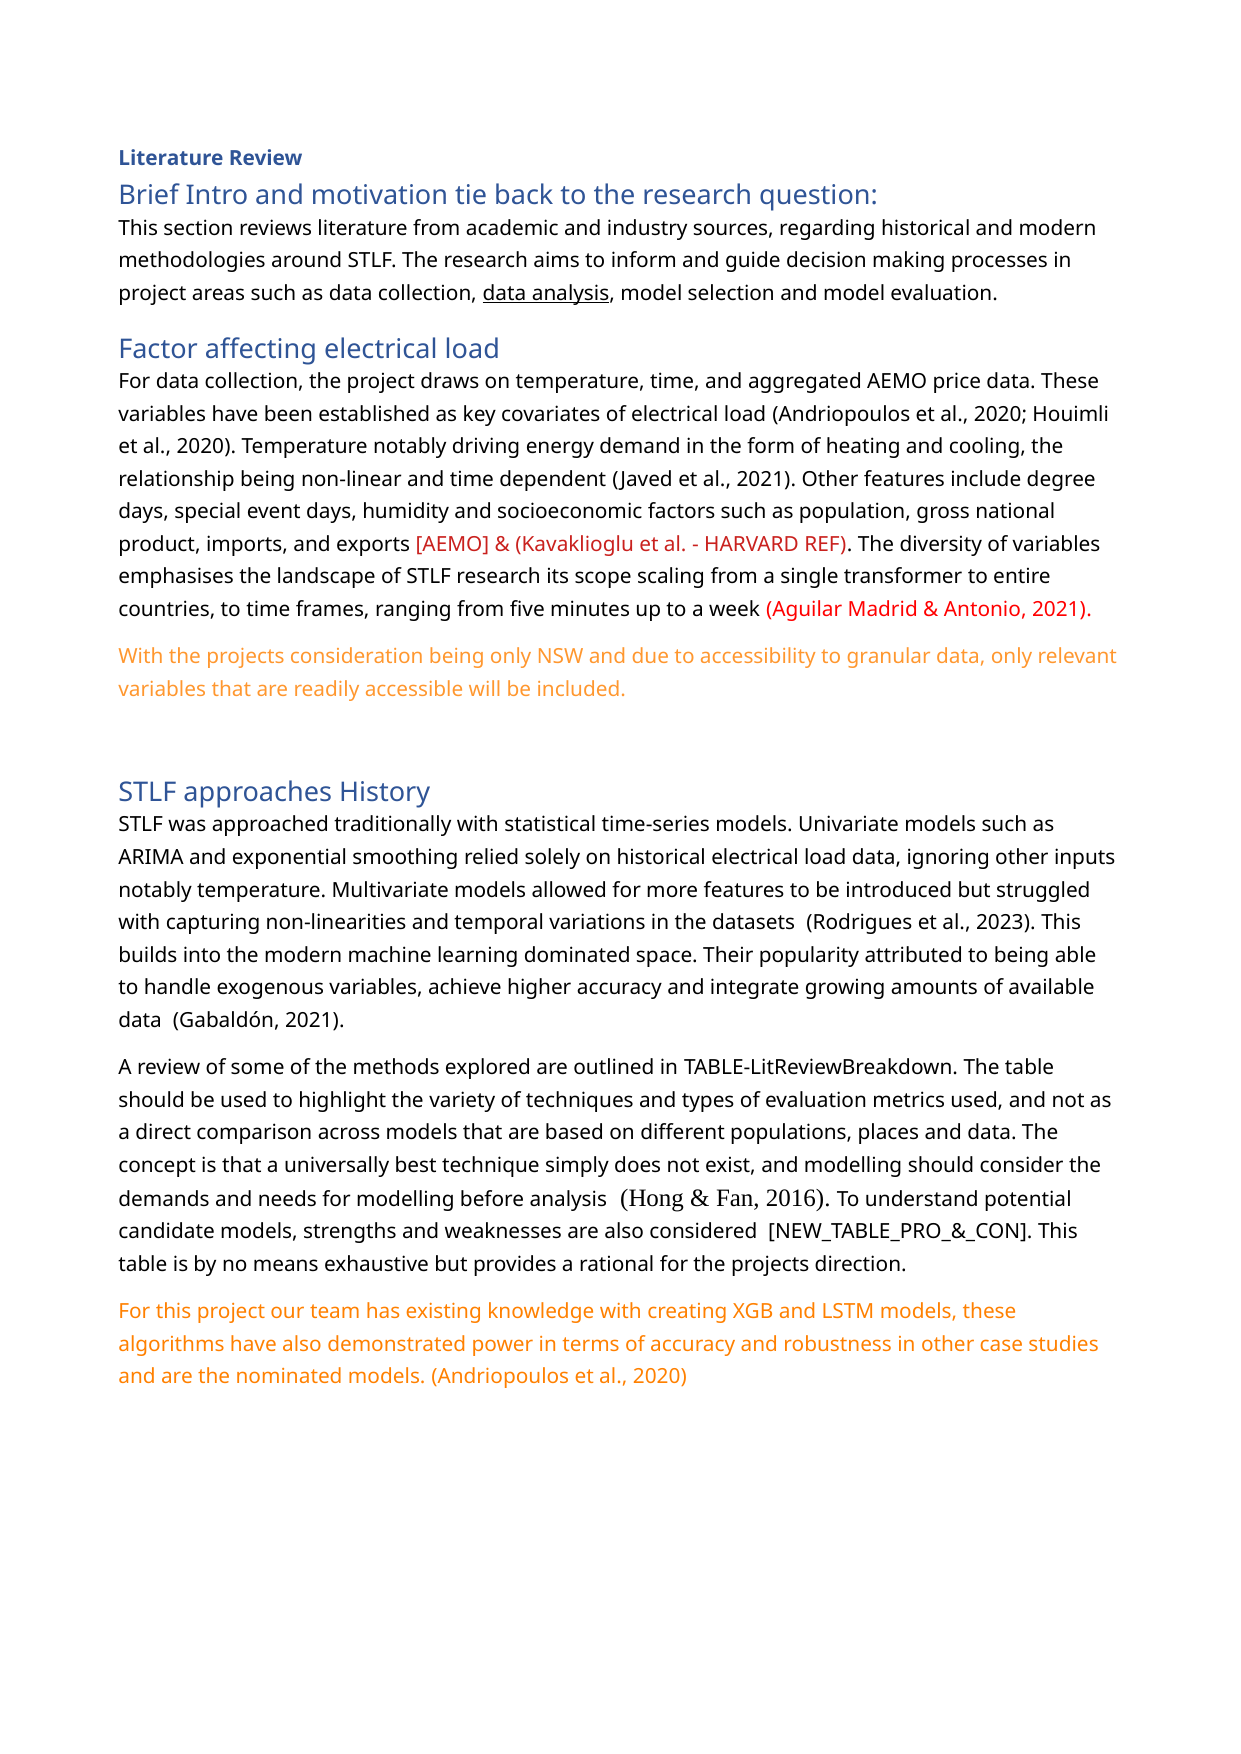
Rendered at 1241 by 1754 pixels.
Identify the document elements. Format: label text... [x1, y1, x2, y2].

subtitle STLF approaches History [118, 773, 1122, 809]
text With the projects consideration being only NSW and due to accessibility to granular data, only relevant variables that are readily accessible will be included. [118, 641, 1122, 702]
text STLF was approached traditionally with statistical time-series models. Univariate models such as ARIMA and exponential smoothing relied solely on historical electrical load data, ignoring other inputs notably temperature. Multivariate models allowed for more features to be introduced but struggled with capturing non-linearities and temporal variations in the datasets (Rodrigues et al., 2023). This builds into the modern machine learning dominated space. Their popularity attributed to being able to handle exogenous variables, achieve higher accuracy and integrate growing amounts of available data (Gabaldón, 2021). [118, 809, 1122, 1033]
subtitle Brief Intro and motivation tie back to the research question: [118, 176, 1122, 213]
text A review of some of the methods explored are outlined in TABLE-LitReviewBreakdown. The table should be used to highlight the variety of techniques and types of evaluation metrics used, and not as a direct comparison across models that are based on different populations, places and data. The concept is that a universally best technique simply does not exist, and modelling should consider the demands and needs for modelling before analysis (Hong & Fan, 2016). To understand potential candidate models, strengths and weaknesses are also considered [NEW_TABLE_PRO_&_CON]. This table is by no means exhaustive but provides a rational for the projects direction. [118, 1052, 1122, 1277]
subtitle Factor affecting electrical load [118, 329, 1122, 366]
text For this project our team has existing knowledge with creating XGB and LSTM models, these algorithms have also demonstrated power in terms of accuracy and robustness in other case studies and are the nominated models. (Andriopoulos et al., 2020) [118, 1296, 1122, 1390]
text This section reviews literature from academic and industry sources, regarding historical and modern methodologies around STLF. The research aims to inform and guide decision making processes in project areas such as data collection, data analysis, model selection and model evaluation. [118, 213, 1122, 306]
text For data collection, the project draws on temperature, time, and aggregated AEMO price data. These variables have been established as key covariates of electrical load (Andriopoulos et al., 2020; Houimli et al., 2020). Temperature notably driving energy demand in the form of heating and cooling, the relationship being non-linear and time dependent (Javed et al., 2021). Other features include degree days, special event days, humidity and socioeconomic factors such as population, gross national product, imports, and exports [AEMO] & (Kavaklioglu et al. - HARVARD REF). The diversity of variables emphasises the landscape of STLF research its scope scaling from a single transformer to entire countries, to time frames, ranging from five minutes up to a week (Aguilar Madrid & Antonio, 2021). [118, 366, 1122, 623]
subtitle Literature Review [118, 143, 1122, 172]
